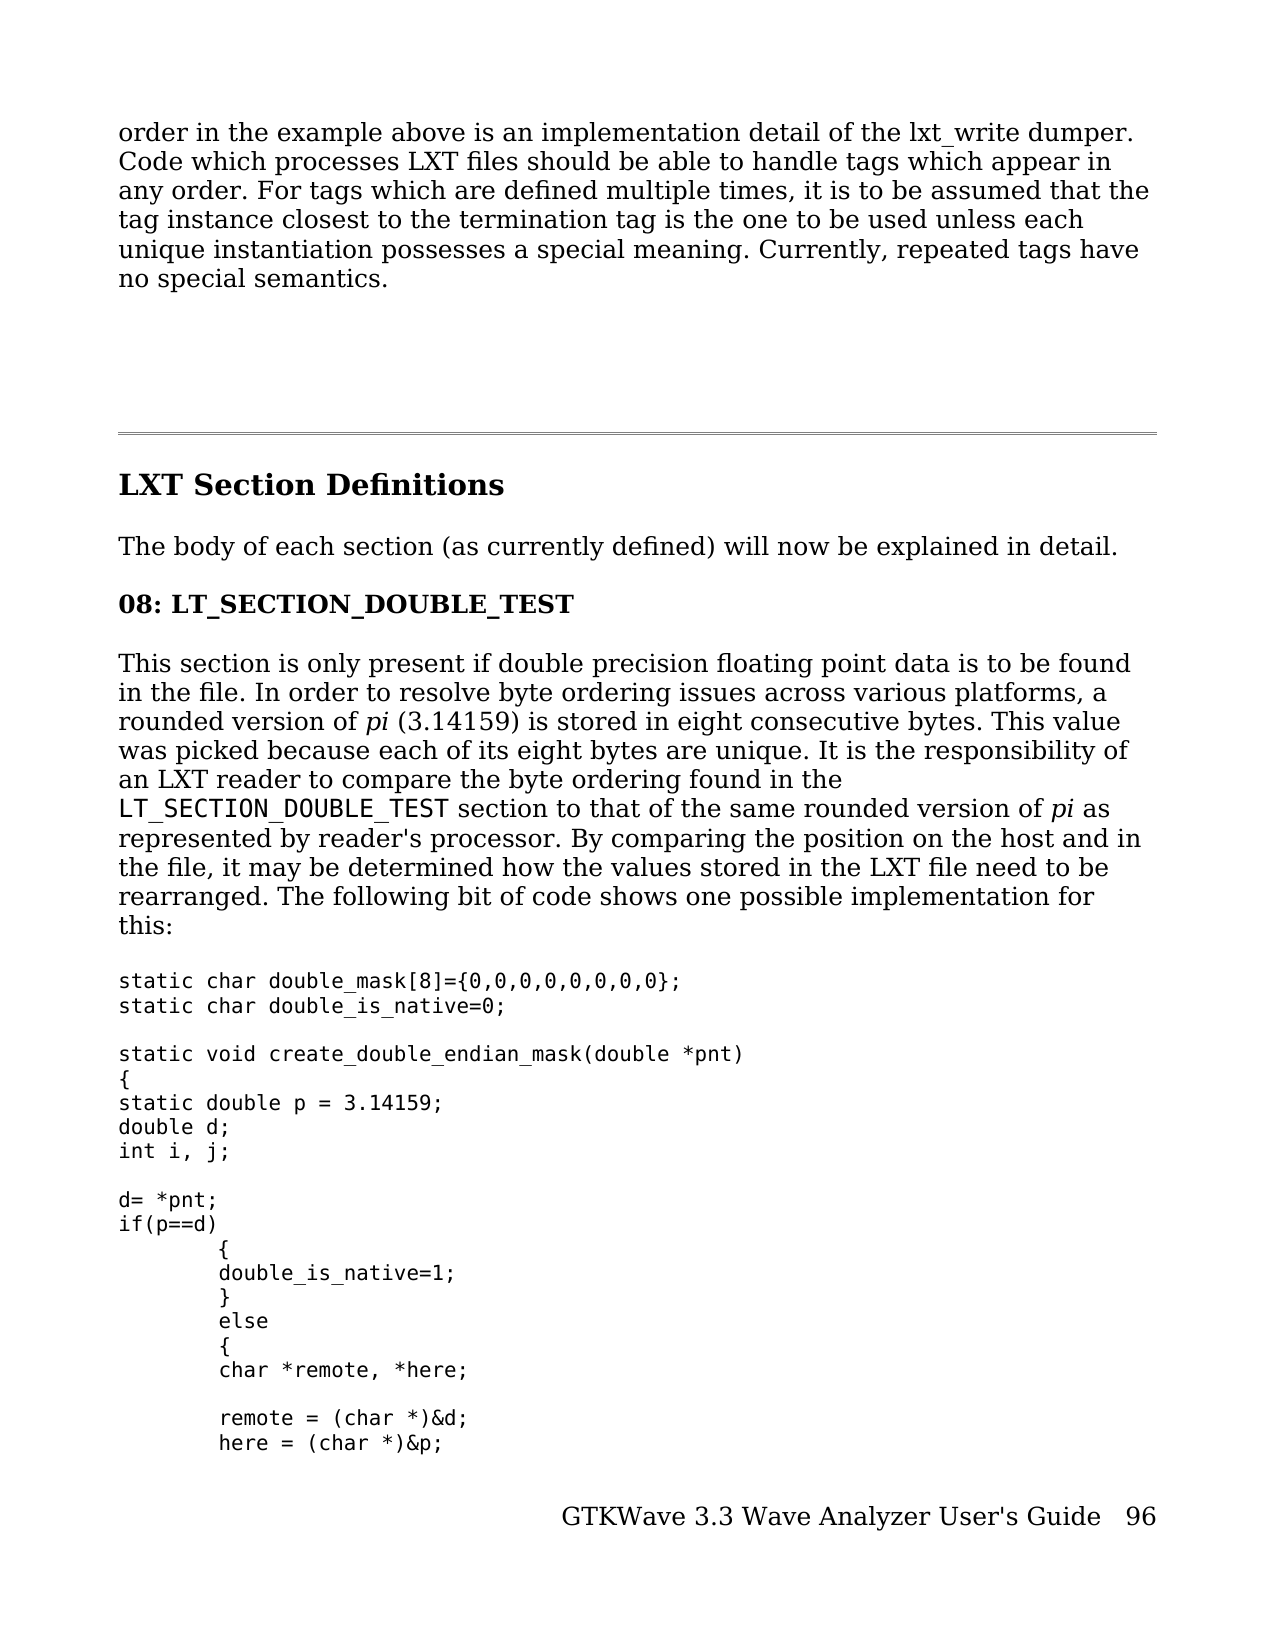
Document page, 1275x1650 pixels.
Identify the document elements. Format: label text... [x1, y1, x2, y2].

text 08: LT_SECTION_DOUBLE_TEST This section is only present if double precision floating point data is to be found in the file. In order to resolve byte ordering issues across various platforms, a rounded version of pi (3.14159) is stored in eight consecutive bytes. This value was picked because each of its eight bytes are unique. It is the responsibility of an LXT reader to compare the byte ordering found in the LT_SECTION_DOUBLE_TEST section to that of the same rounded version of pi as represented by reader's processor. By comparing the position on the host and in the file, it may be determined how the values stored in the LXT file need to be rearranged. The following bit of code shows one possible implementation for this: static char double_mask[8]={0,0,0,0,0,0,0,0}; static char double_is_native=0; static void create_double_endian_mask(double *pnt) { static double p = 3.14159; double d; int i, j; d= *pnt; if(p==d) { double_is_native=1; } else { char *remote, *here; remote = (char *)&d; here = (char *)&p; [118, 561, 1157, 1455]
text The body of each section (as currently defined) will now be explained in detail. [118, 503, 1157, 561]
text order in the example above is an implementation detail of the lxt_write dumper. Code which processes LXT files should be able to handle tags which appear in any order. For tags which are defined multiple times, it is to be assumed that the tag instance closest to the termination tag is the one to be used unless each unique instantiation possesses a special meaning. Currently, repeated tags have no special semantics. [118, 118, 1157, 293]
text LXT Section Definitions [118, 468, 1157, 503]
